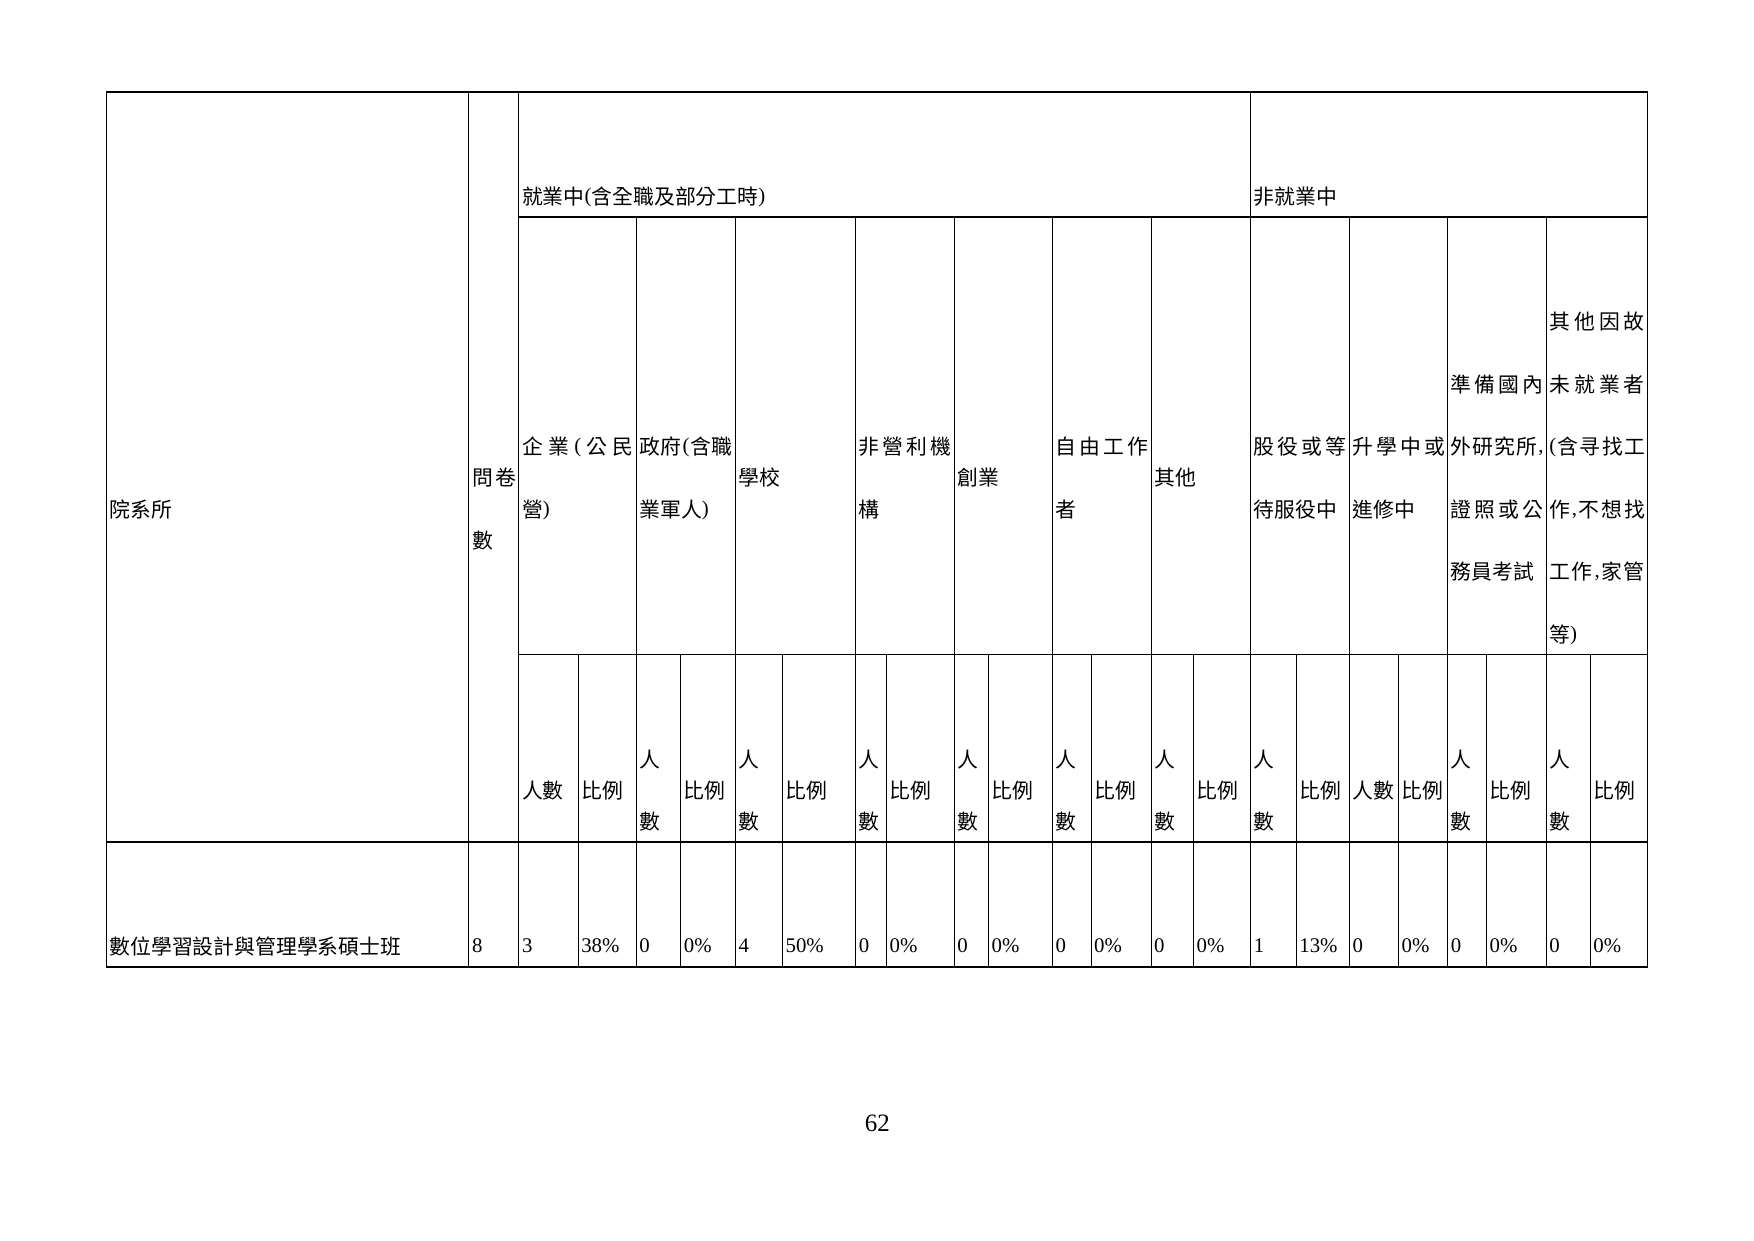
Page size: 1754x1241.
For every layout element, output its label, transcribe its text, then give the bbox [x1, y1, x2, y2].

table_header 非就業中 [1251, 93, 1647, 216]
table_cell 0% [681, 843, 735, 966]
table_cell 創業 [955, 218, 1052, 654]
table_cell 0 [1448, 843, 1486, 966]
table_cell 人數 [519, 655, 578, 841]
table_cell 0 [1152, 843, 1193, 966]
table_cell 非營利機構 [856, 218, 954, 654]
table_cell 人數 [1350, 655, 1398, 841]
table_cell 股役或等待服役中 [1251, 218, 1349, 654]
table_cell 人數 [1448, 655, 1486, 841]
table_cell 人數 [1547, 655, 1590, 841]
table_cell 人數 [1053, 655, 1091, 841]
table_cell 人數 [1152, 655, 1193, 841]
table_cell 人數 [856, 655, 886, 841]
table_cell 數位學習設計與管理學系碩士班 [107, 843, 468, 966]
table_cell 學校 [736, 218, 855, 654]
table_cell 升學中或進修中 [1350, 218, 1447, 654]
table_cell 準備國內外研究所,證照或公務員考試 [1448, 218, 1546, 654]
table_cell 8 [469, 843, 518, 966]
table_cell 比例 [1591, 655, 1647, 841]
table_cell 比例 [579, 655, 636, 841]
table_cell 0% [989, 843, 1052, 966]
table_cell 比例 [681, 655, 735, 841]
table_header 院系所 [107, 93, 468, 841]
table_cell 4 [736, 843, 782, 966]
table_cell 0% [1399, 843, 1447, 966]
table_cell 0% [1092, 843, 1151, 966]
table_cell 自由工作者 [1053, 218, 1151, 654]
table_cell 比例 [1297, 655, 1349, 841]
table_cell 1 [1251, 843, 1296, 966]
table_cell 0 [955, 843, 988, 966]
table_cell 其他因故未就業者(含寻找工作,不想找工作,家管等) [1547, 218, 1647, 654]
table_cell 比例 [989, 655, 1052, 841]
table_cell 比例 [1194, 655, 1250, 841]
table_cell 人數 [637, 655, 680, 841]
table_cell 38% [579, 843, 636, 966]
table_cell 0% [1487, 843, 1546, 966]
table_cell 比例 [1092, 655, 1151, 841]
table_cell 人數 [1251, 655, 1296, 841]
table_cell 50% [783, 843, 855, 966]
table_cell 比例 [1399, 655, 1447, 841]
table_cell 0 [1053, 843, 1091, 966]
table_cell 人數 [955, 655, 988, 841]
table_cell 政府(含職業軍人) [637, 218, 735, 654]
table_cell 13% [1297, 843, 1349, 966]
table_cell 人數 [736, 655, 782, 841]
table_cell 企業(公民營) [519, 218, 636, 654]
table_cell 3 [519, 843, 578, 966]
table_header 問卷數 [469, 93, 518, 841]
table_cell 0 [1350, 843, 1398, 966]
table_cell 比例 [1487, 655, 1546, 841]
table_cell 0 [856, 843, 886, 966]
table_cell 0% [887, 843, 954, 966]
table_cell 0% [1591, 843, 1647, 966]
table_cell 比例 [887, 655, 954, 841]
table_cell 0 [1547, 843, 1590, 966]
table_header 就業中(含全職及部分工時) [519, 93, 1250, 216]
table_cell 0 [637, 843, 680, 966]
table_cell 其他 [1152, 218, 1250, 654]
table_cell 比例 [783, 655, 855, 841]
table_cell 0% [1194, 843, 1250, 966]
